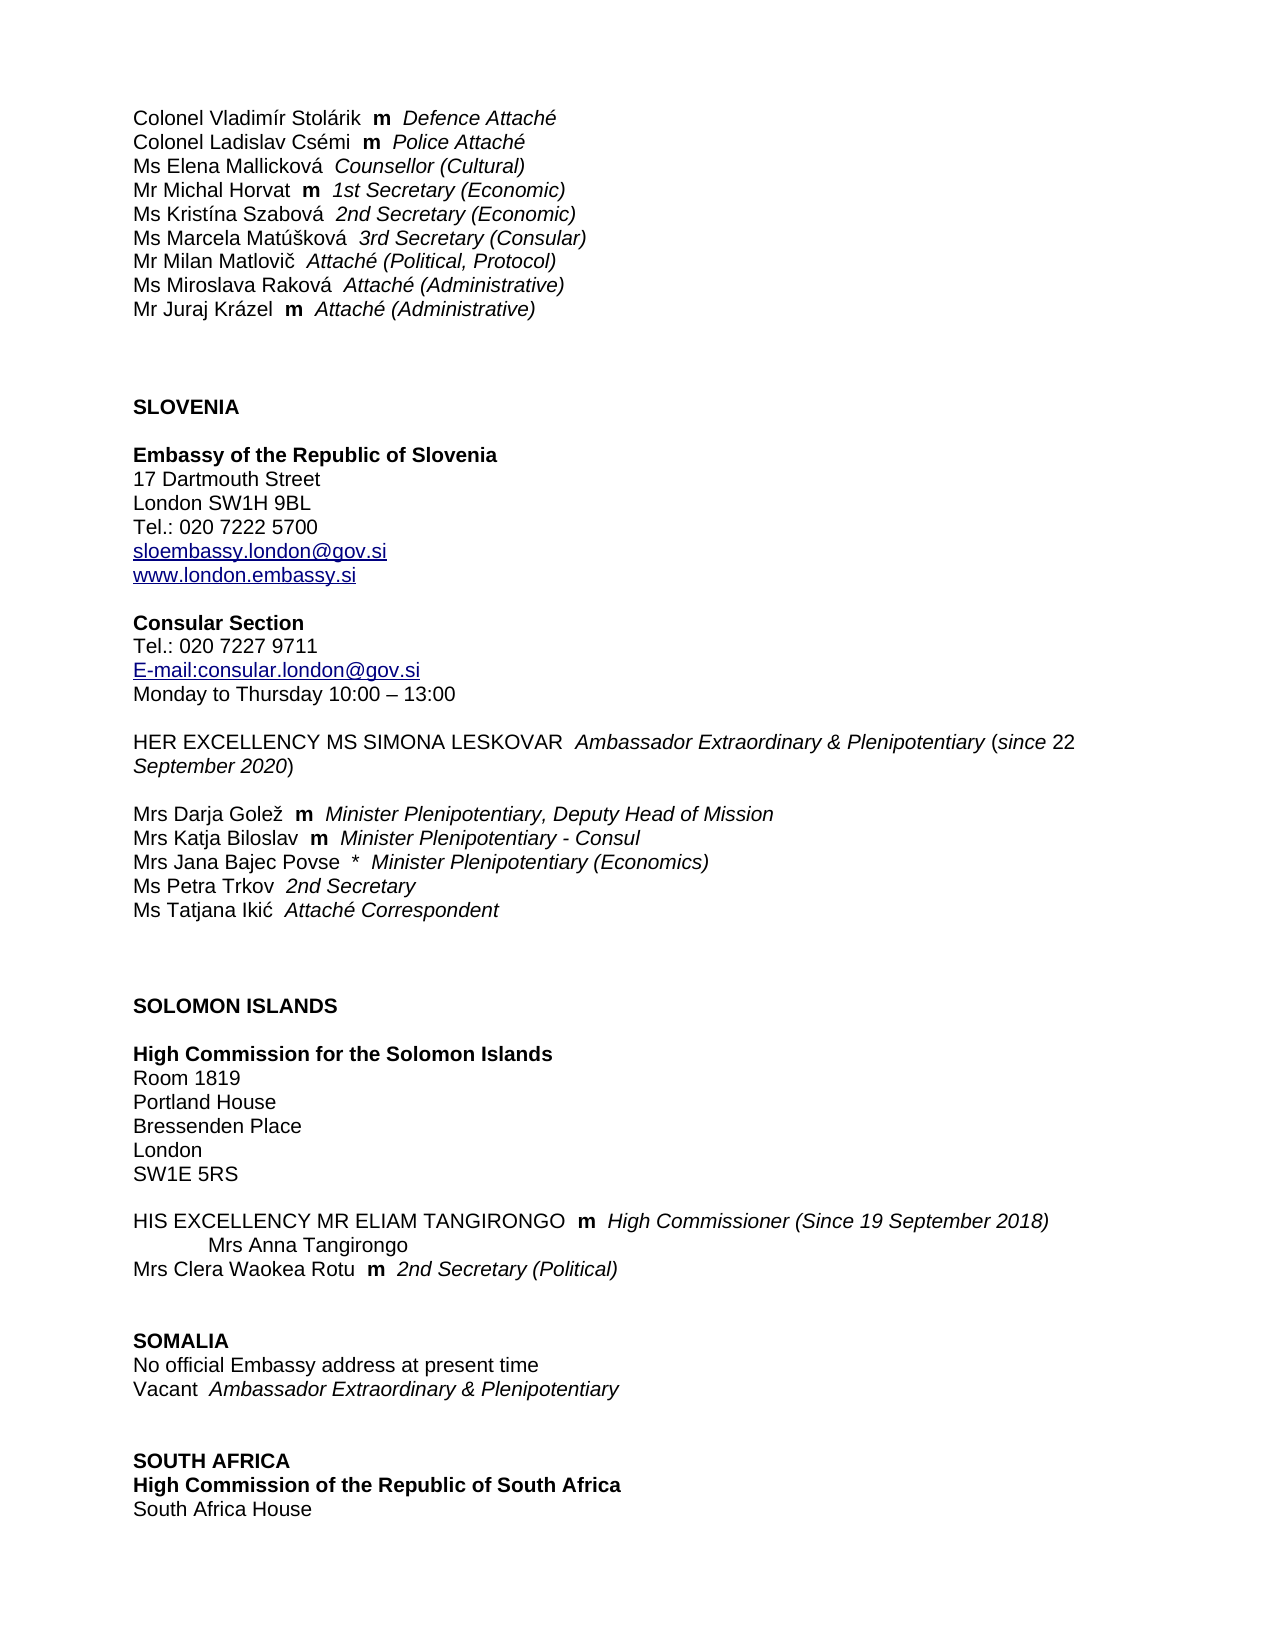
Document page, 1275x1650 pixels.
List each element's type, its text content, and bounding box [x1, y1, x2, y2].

text Mrs Katja Biloslav m Minister Plenipotentiary - Consul [133, 826, 1181, 850]
text High Commission of the Republic of South Africa [133, 1473, 1181, 1497]
text Mrs Clera Waokea Rotu m 2nd Secretary (Political) [133, 1257, 1181, 1281]
text Ms Tatjana Ikić Attaché Correspondent [133, 898, 1181, 922]
text Mr Milan Matlovič Attaché (Political, Protocol) [133, 249, 1181, 273]
text E-mail:consular.london@gov.si [133, 658, 1181, 682]
text Mrs Jana Bajec Povse * Minister Plenipotentiary (Economics) [133, 850, 1181, 874]
text Mrs Anna Tangirongo [133, 1233, 1181, 1257]
text Monday to Thursday 10:00 – 13:00 [133, 682, 1181, 706]
text SW1E 5RS [133, 1161, 1181, 1185]
text High Commission for the Solomon Islands [133, 1042, 1181, 1066]
text HER EXCELLENCY MS SIMONA LESKOVAR Ambassador Extraordinary & Plenipotentiary (since 22 September 2020) [133, 730, 1181, 778]
text Ms Elena Mallicková Counsellor (Cultural) [133, 153, 1181, 177]
text Mr Juraj Krázel m Attaché (Administrative) [133, 297, 1181, 321]
text Ms Miroslava Raková Attaché (Administrative) [133, 273, 1181, 297]
text Portland House [133, 1089, 1181, 1113]
text Bressenden Place [133, 1113, 1181, 1137]
text London [133, 1137, 1181, 1161]
text Tel.: 020 7227 9711 [133, 634, 1181, 658]
text Mr Michal Horvat m 1st Secretary (Economic) [133, 177, 1181, 201]
text South Africa House [133, 1497, 1181, 1521]
text Consular Section [133, 610, 1181, 634]
text Ms Kristína Szabová 2nd Secretary (Economic) [133, 201, 1181, 225]
text Colonel Vladimír Stolárik m Defence Attaché [133, 106, 1181, 129]
text SLOVENIA [133, 395, 1181, 419]
text 17 Dartmouth Street [133, 467, 1181, 491]
text Vacant Ambassador Extraordinary & Plenipotentiary [133, 1377, 1181, 1401]
text Colonel Ladislav Csémi m Police Attaché [133, 129, 1181, 153]
text SOLOMON ISLANDS [133, 994, 1181, 1018]
text sloembassy.london@gov.si [133, 538, 1181, 562]
text Ms Marcela Matúšková 3rd Secretary (Consular) [133, 225, 1181, 249]
text HIS EXCELLENCY MR ELIAM TANGIRONGO m High Commissioner (Since 19 September 2018) [133, 1209, 1181, 1233]
text Ms Petra Trkov 2nd Secretary [133, 874, 1181, 898]
text Tel.: 020 7222 5700 [133, 514, 1181, 538]
text SOMALIA [133, 1329, 1181, 1353]
text Embassy of the Republic of Slovenia [133, 443, 1181, 467]
text www.london.embassy.si [133, 562, 1181, 586]
text No official Embassy address at present time [133, 1353, 1181, 1377]
text London SW1H 9BL [133, 491, 1181, 514]
text Room 1819 [133, 1066, 1181, 1089]
text Mrs Darja Golež m Minister Plenipotentiary, Deputy Head of Mission [133, 802, 1181, 826]
text SOUTH AFRICA [133, 1449, 1181, 1473]
